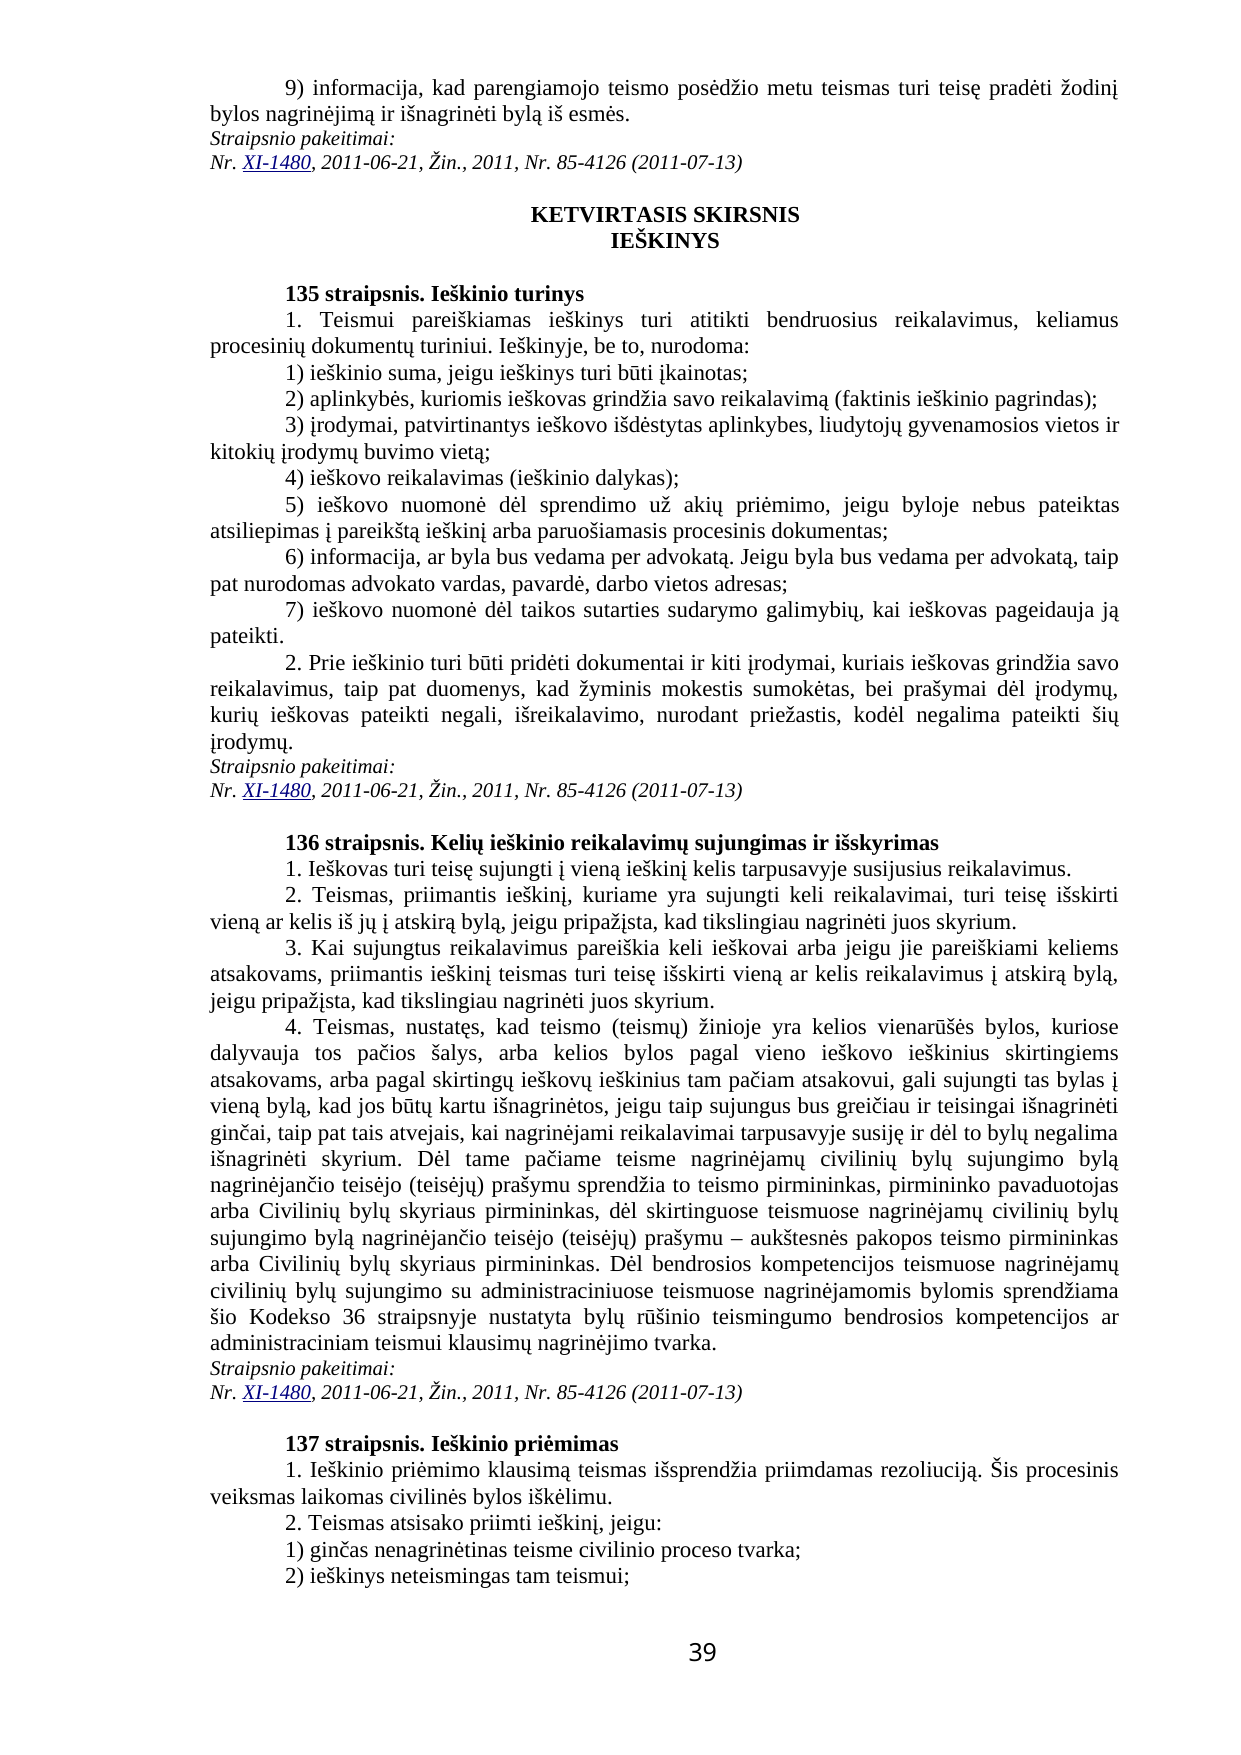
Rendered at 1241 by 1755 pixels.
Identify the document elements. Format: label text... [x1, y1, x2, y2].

text Straipsnio pakeitimai: [210, 754, 1120, 778]
text Straipsnio pakeitimai: [210, 126, 1120, 150]
text 5) ieškovo nuomonė dėl sprendimo už akių priėmimo, jeigu byloje nebus pateiktas atsiliepimas į pareikštą ieškinį arba paruošiamasis procesinis dokumentas; [210, 491, 1120, 543]
text 2) ieškinys neteismingas tam teismui; [210, 1562, 1120, 1588]
text 1) ginčas nenagrinėtinas teisme civilinio proceso tvarka; [210, 1536, 1120, 1562]
text Straipsnio pakeitimai: [210, 1356, 1120, 1380]
text 136 straipsnis. Kelių ieškinio reikalavimų sujungimas ir išskyrimas [210, 829, 1120, 855]
text 3) įrodymai, patvirtinantys ieškovo išdėstytas aplinkybes, liudytojų gyvenamosios vietos ir kitokių įrodymų buvimo vietą; [210, 412, 1120, 464]
text 2) aplinkybės, kuriomis ieškovas grindžia savo reikalavimą (faktinis ieškinio pagrindas); [210, 385, 1120, 412]
text 1. Teismui pareiškiamas ieškinys turi atitikti bendruosius reikalavimus, keliamus procesinių dokumentų turiniui. Ieškinyje, be to, nurodoma: [210, 306, 1120, 359]
text 6) informacija, ar byla bus vedama per advokatą. Jeigu byla bus vedama per advokatą, taip pat nurodomas advokato vardas, pavardė, darbo vietos adresas; [210, 543, 1120, 596]
text 1) ieškinio suma, jeigu ieškinys turi būti įkainotas; [210, 359, 1120, 385]
text Nr. XI-1480, 2011-06-21, Žin., 2011, Nr. 85-4126 (2011-07-13) [210, 150, 1120, 174]
text Nr. XI-1480, 2011-06-21, Žin., 2011, Nr. 85-4126 (2011-07-13) [210, 778, 1120, 802]
text 1. Ieškovas turi teisę sujungti į vieną ieškinį kelis tarpusavyje susijusius reikalavimus. [210, 855, 1120, 881]
text 4. Teismas, nustatęs, kad teismo (teismų) žinioje yra kelios vienarūšės bylos, kuriose dalyvauja tos pačios šalys, arba kelios bylos pagal vieno ieškovo ieškinius skirtingiems atsakovams, arba pagal skirtingų ieškovų ieškinius tam pačiam atsakovui, gali sujungti tas bylas į vieną bylą, kad jos būtų kartu išnagrinėtos, jeigu taip sujungus bus greičiau ir teisingai išnagrinėti ginčai, taip pat tais atvejais, kai nagrinėjami reikalavimai tarpusavyje susiję ir dėl to bylų negalima išnagrinėti skyrium. Dėl tame pačiame teisme nagrinėjamų civilinių bylų sujungimo bylą nagrinėjančio teisėjo (teisėjų) prašymu sprendžia to teismo pirmininkas, pirmininko pavaduotojas arba Civilinių bylų skyriaus pirmininkas, dėl skirtinguose teismuose nagrinėjamų civilinių bylų sujungimo bylą nagrinėjančio teisėjo (teisėjų) prašymu – aukštesnės pakopos teismo pirmininkas arba Civilinių bylų skyriaus pirmininkas. Dėl bendrosios kompetencijos teismuose nagrinėjamų civilinių bylų sujungimo su administraciniuose teismuose nagrinėjamomis bylomis sprendžiama šio Kodekso 36 straipsnyje nustatyta bylų rūšinio teismingumo bendrosios kompetencijos ar administraciniam teismui klausimų nagrinėjimo tvarka. [210, 1013, 1120, 1356]
text 9) informacija, kad parengiamojo teismo posėdžio metu teismas turi teisę pradėti žodinį bylos nagrinėjimą ir išnagrinėti bylą iš esmės. [210, 73, 1120, 126]
text 7) ieškovo nuomonė dėl taikos sutarties sudarymo galimybių, kai ieškovas pageidauja ją pateikti. [210, 596, 1120, 649]
text 1. Ieškinio priėmimo klausimą teismas išsprendžia priimdamas rezoliuciją. Šis procesinis veiksmas laikomas civilinės bylos iškėlimu. [210, 1457, 1120, 1509]
text Nr. XI-1480, 2011-06-21, Žin., 2011, Nr. 85-4126 (2011-07-13) [210, 1380, 1120, 1404]
subtitle Ketvirtasis skirsnis [210, 201, 1120, 227]
text 137 straipsnis. Ieškinio priėmimas [210, 1430, 1120, 1457]
text 2. Teismas atsisako priimti ieškinį, jeigu: [210, 1509, 1120, 1536]
text 3. Kai sujungtus reikalavimus pareiškia keli ieškovai arba jeigu jie pareiškiami keliems atsakovams, priimantis ieškinį teismas turi teisę išskirti vieną ar kelis reikalavimus į atskirą bylą, jeigu pripažįsta, kad tikslingiau nagrinėti juos skyrium. [210, 934, 1120, 1013]
subtitle Ieškinys [210, 227, 1120, 253]
text 2. Teismas, priimantis ieškinį, kuriame yra sujungti keli reikalavimai, turi teisę išskirti vieną ar kelis iš jų į atskirą bylą, jeigu pripažįsta, kad tikslingiau nagrinėti juos skyrium. [210, 881, 1120, 934]
text 2. Prie ieškinio turi būti pridėti dokumentai ir kiti įrodymai, kuriais ieškovas grindžia savo reikalavimus, taip pat duomenys, kad žyminis mokestis sumokėtas, bei prašymai dėl įrodymų, kurių ieškovas pateikti negali, išreikalavimo, nurodant priežastis, kodėl negalima pateikti šių įrodymų. [210, 649, 1120, 754]
text 135 straipsnis. Ieškinio turinys [210, 280, 1120, 306]
text 4) ieškovo reikalavimas (ieškinio dalykas); [210, 464, 1120, 491]
